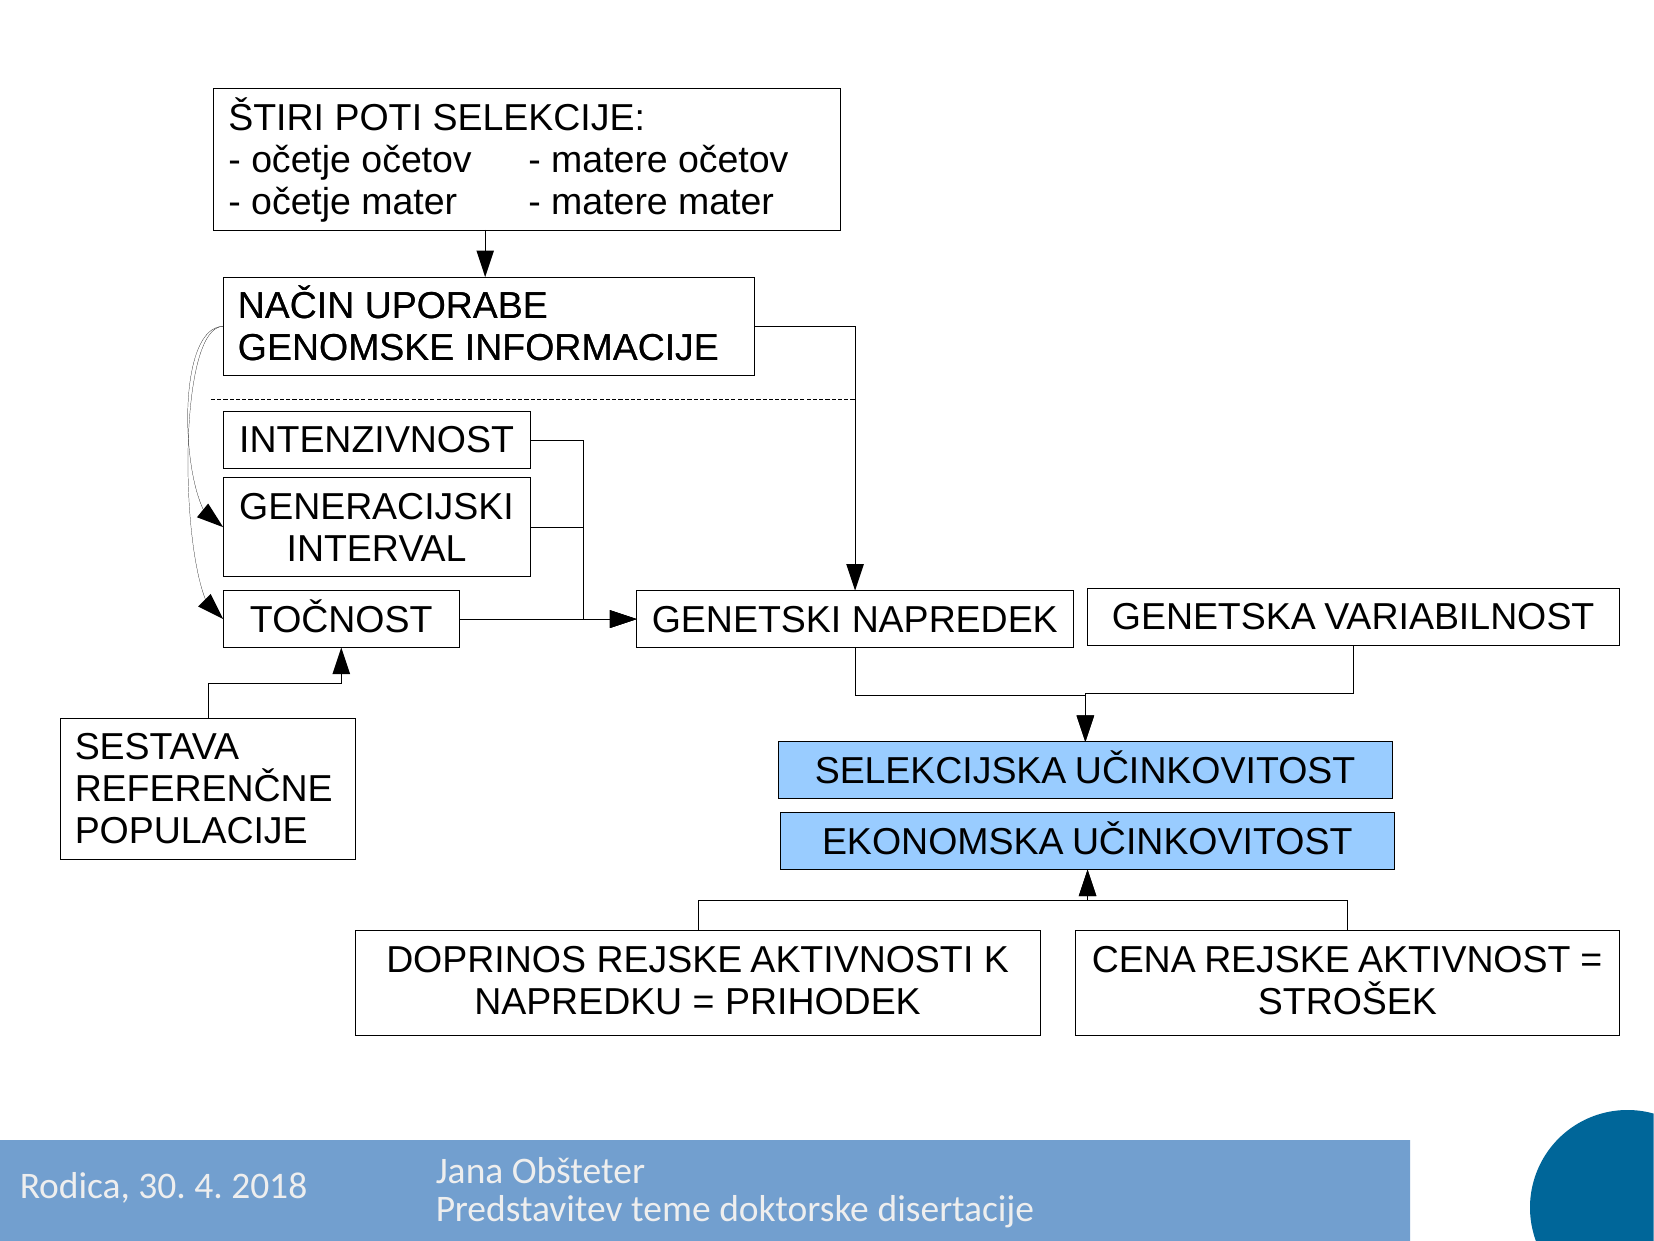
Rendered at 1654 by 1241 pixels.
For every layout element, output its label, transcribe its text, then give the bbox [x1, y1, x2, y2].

text_box intenzivnost [223, 411, 531, 469]
text_box Doprinos rejske aktivnosti k napredku = prihodek [355, 930, 1041, 1036]
text_box točnost [223, 590, 460, 648]
text_box Genetski napredek [636, 590, 1074, 648]
text_box Selekcijska učinkovitost [778, 741, 1393, 799]
text_box Štiri poti selekcije: - očetje očetov - matere očetov - očetje mater - matere mater [213, 88, 841, 231]
text_box Sestava referenčne populacije [60, 718, 356, 860]
text_box Genetska variabilnost [1087, 588, 1620, 646]
text_box Generacijski interval [223, 477, 531, 577]
text_box Ekonomska učinkovitost [780, 812, 1395, 870]
text_box Cena rejske aktivnost = strošek [1075, 930, 1620, 1036]
text_box Način uporabe genomskE informacije [223, 277, 755, 376]
